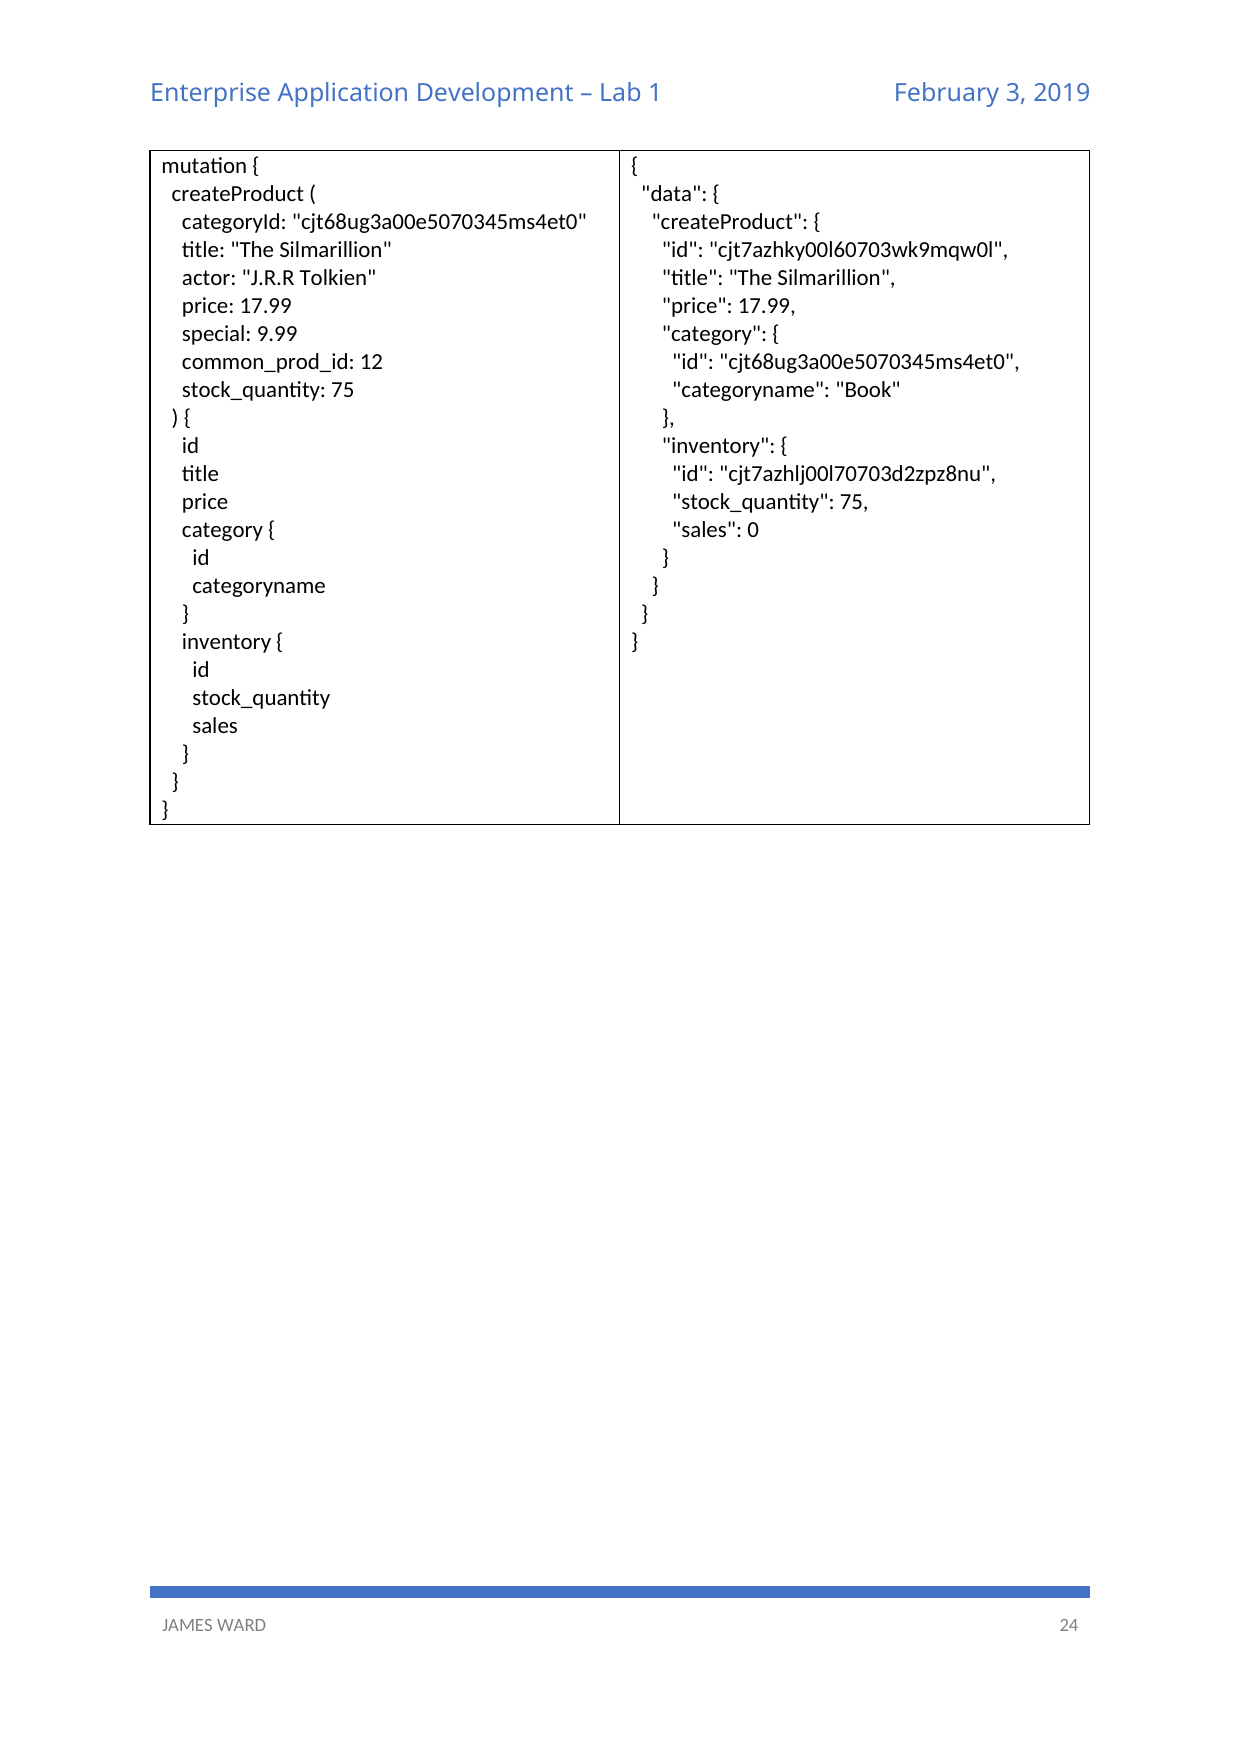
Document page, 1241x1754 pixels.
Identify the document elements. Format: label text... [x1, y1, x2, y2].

table_cell mutation { createProduct ( categoryId: "cjt68ug3a00e5070345ms4et0" title: "The Silmarillion" actor: "J.R.R Tolkien" price: 17.99 special: 9.99 common_prod_id: 12 stock_quantity: 75 ) { id title price category { id categoryname } inventory { id stock_quantity sales } } } [151, 151, 619, 823]
table_cell { "data": { "createProduct": { "id": "cjt7azhky00l60703wk9mqw0l", "title": "The Silmarillion", "price": 17.99, "category": { "id": "cjt68ug3a00e5070345ms4et0", "categoryname": "Book" }, "inventory": { "id": "cjt7azhlj00l70703d2zpz8nu", "stock_quantity": 75, "sales": 0 } } } } [620, 151, 1089, 823]
